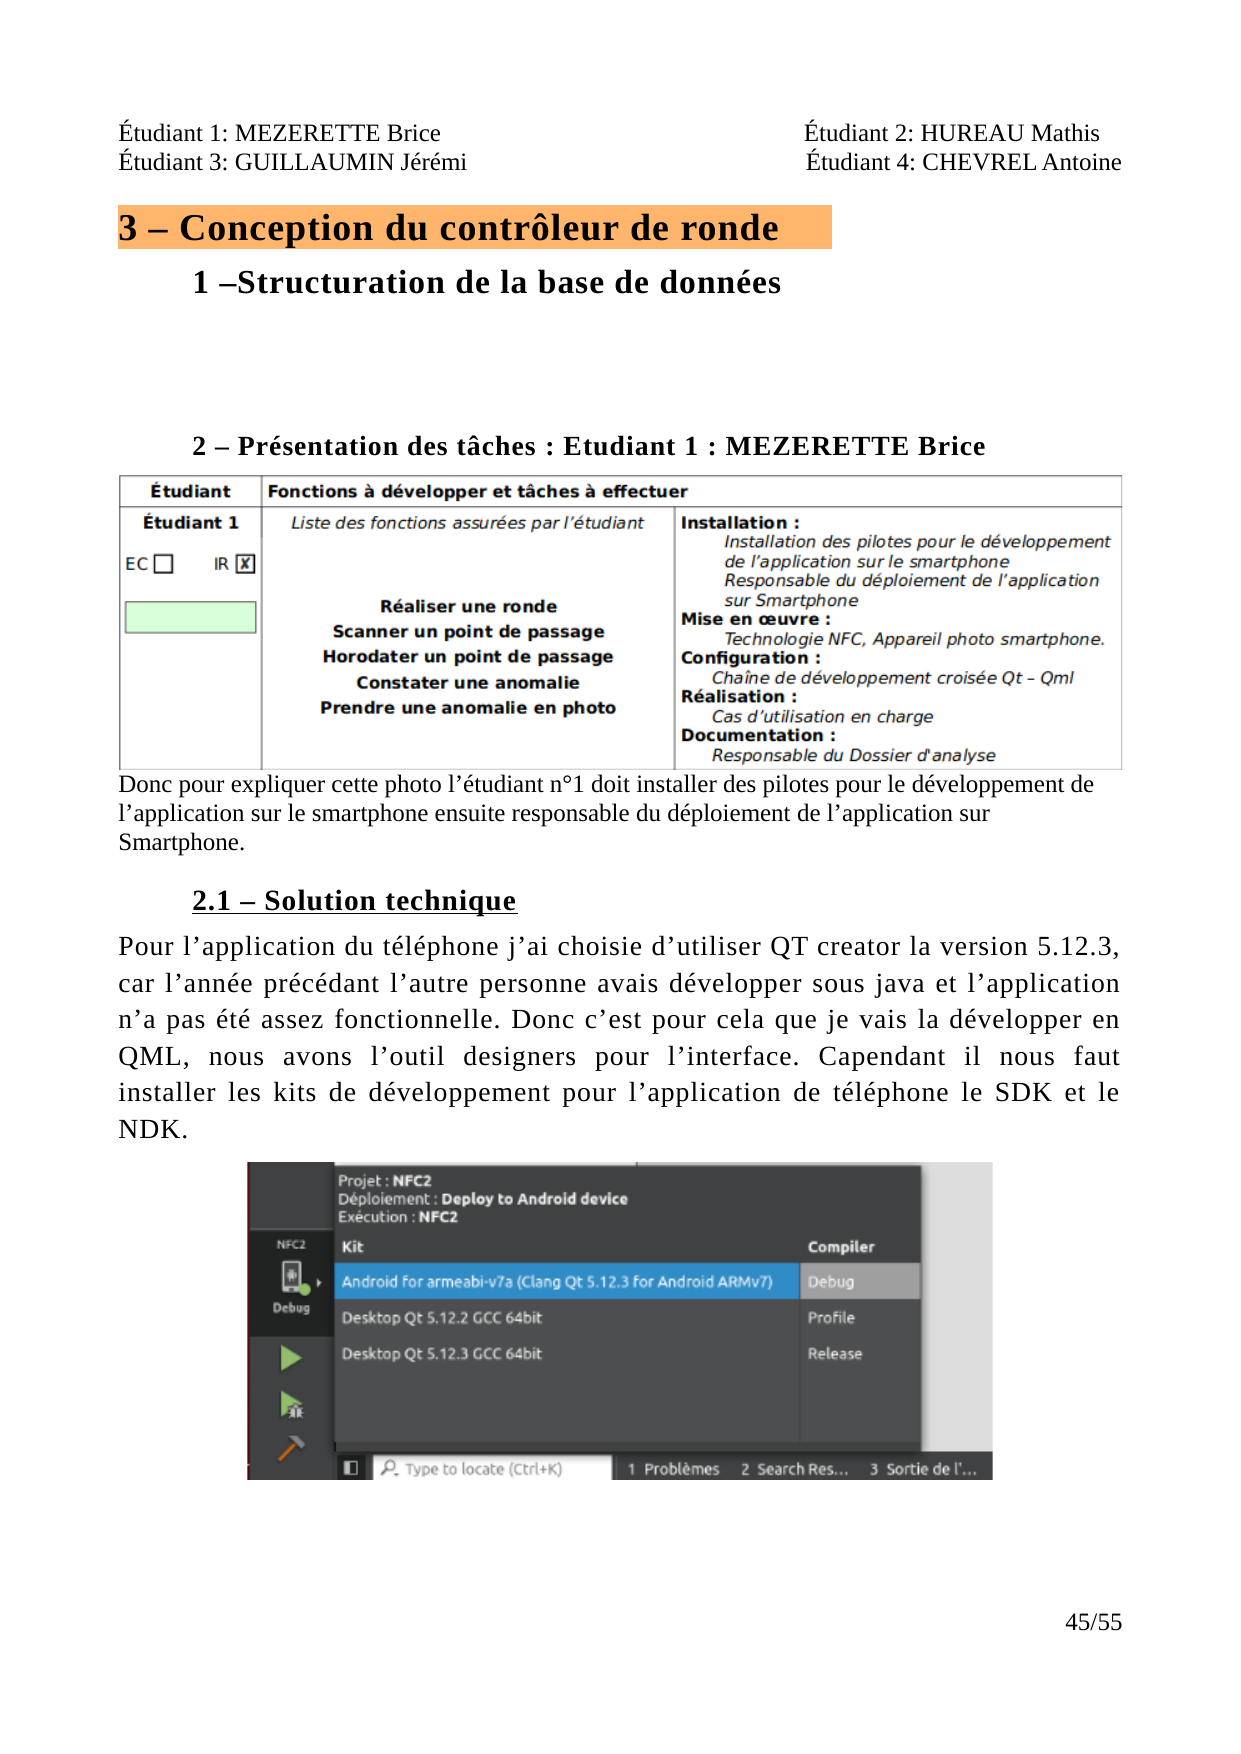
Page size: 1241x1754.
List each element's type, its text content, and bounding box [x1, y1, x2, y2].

picture [247, 1162, 993, 1480]
subtitle 2 – Présentation des tâches : Etudiant 1 : MEZERETTE Brice [118, 424, 1122, 463]
subtitle 1 –Structuration de la base de données [118, 262, 1122, 300]
picture [118, 475, 1123, 770]
text Pour l’application du téléphone j’ai choisie d’utiliser QT creator la version 5.12.3, car l’année précédant l’autre personne avais développer sous java et l’application n’a pas été assez fonctionnelle. Donc c’est pour cela que je vais la développer en QML, nous avons l’outil designers pour l’interface. Capendant il nous faut installer les kits de développement pour l’application de téléphone le SDK et le NDK. [118, 929, 1122, 1144]
text Donc pour expliquer cette photo l’étudiant n°1 doit installer des pilotes pour le développement de l’application sur le smartphone ensuite responsable du déploiement de l’application sur Smartphone. [118, 770, 1122, 856]
subtitle 2.1 – Solution technique [118, 883, 1122, 917]
subtitle 3 – Conception du contrôleur de ronde [118, 205, 1122, 249]
